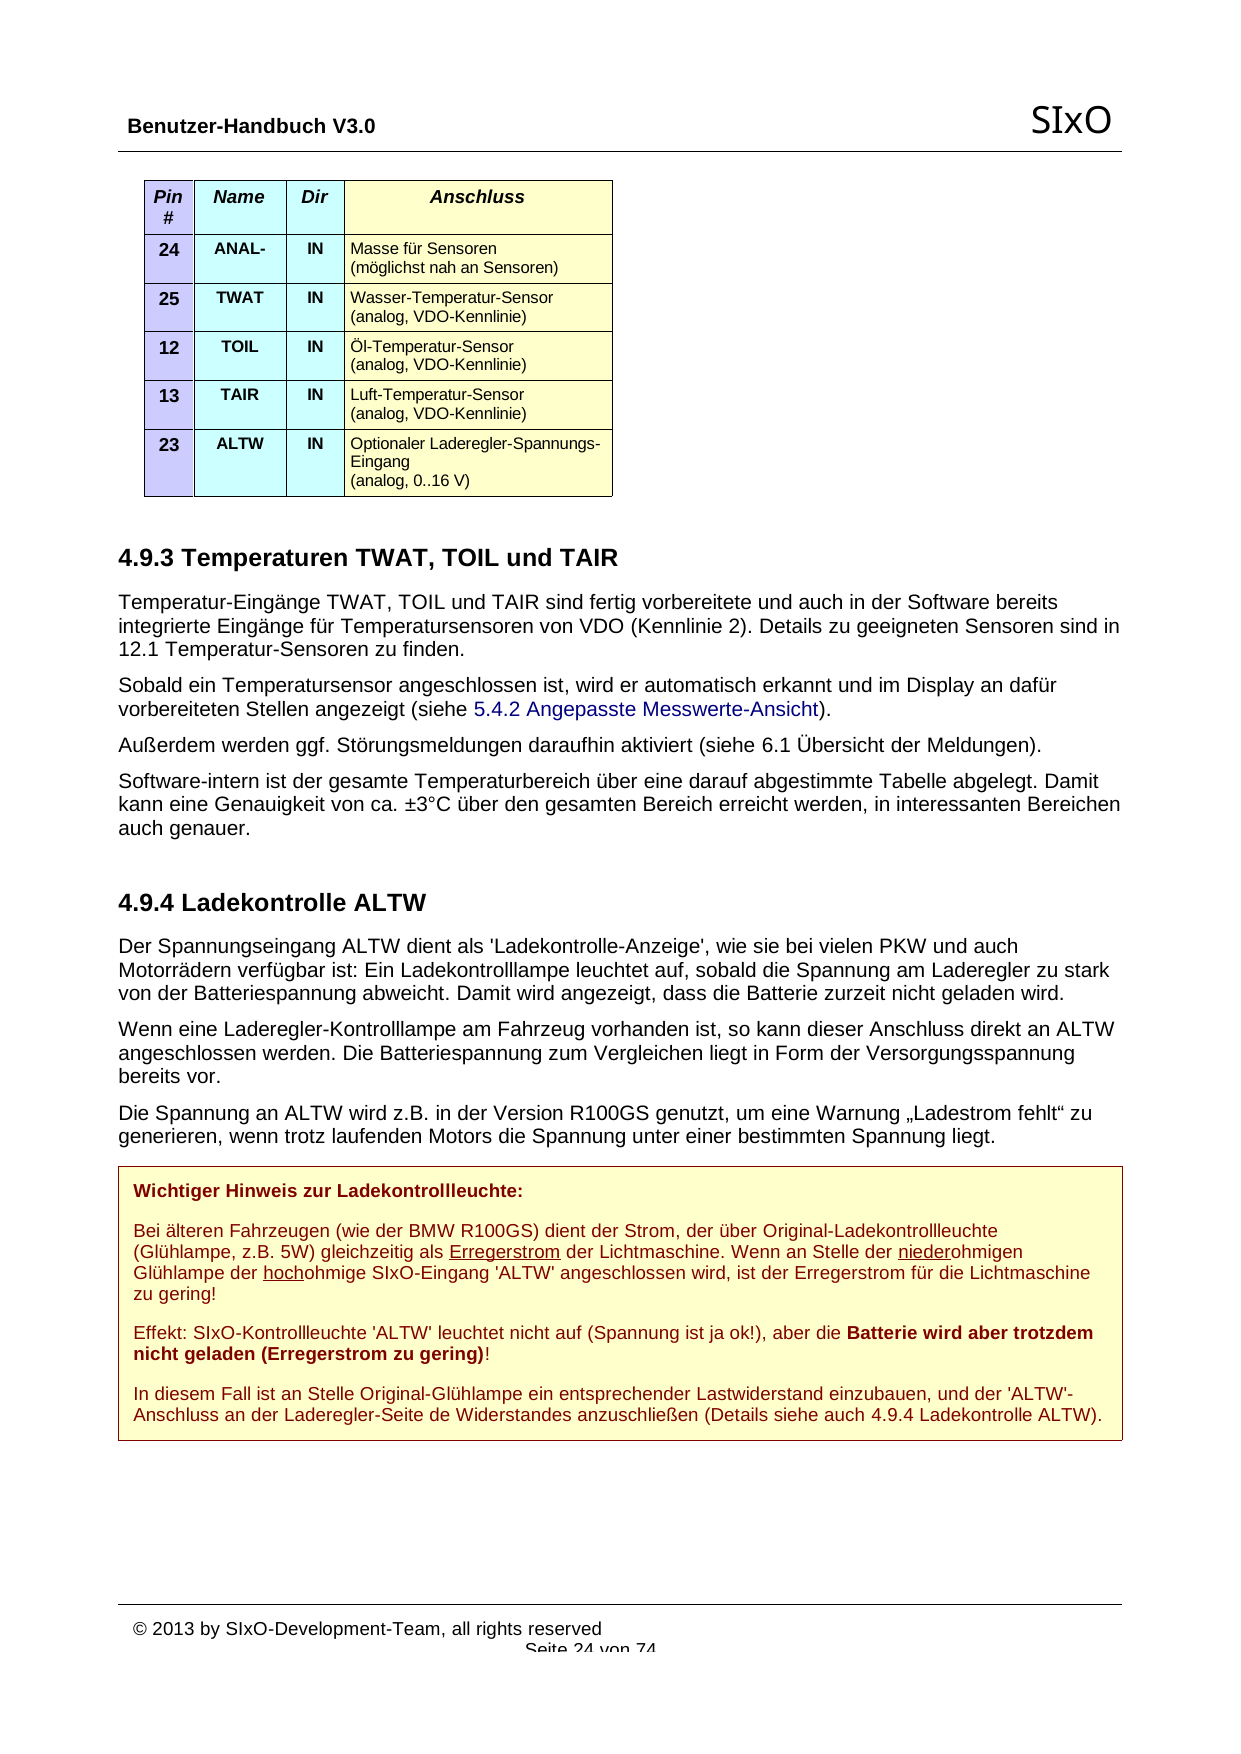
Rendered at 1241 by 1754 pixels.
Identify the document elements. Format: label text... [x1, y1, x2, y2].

table_cell 24 [145, 235, 193, 283]
table_header Pin# [145, 181, 193, 234]
table_cell IN [287, 381, 344, 429]
table_cell Öl-Temperatur-Sensor (analog, VDO-Kennlinie) [345, 332, 612, 380]
table_header Name [195, 181, 286, 234]
table_cell IN [287, 235, 344, 283]
text Effekt: SIxO-Kontrollleuchte 'ALTW' leuchtet nicht auf (Spannung ist ja ok!), aber die Batterie wird aber trotzdem nicht geladen (Erregerstrom zu gering)! [119, 1308, 1122, 1365]
text Außerdem werden ggf. Störungsmeldungen daraufhin aktiviert (siehe 6.1 Übersicht der Meldungen). [118, 733, 1122, 757]
table_cell ANAL- [195, 235, 286, 283]
text Temperatur-Eingänge TWAT, TOIL und TAIR sind fertig vorbereitete und auch in der Software bereits integrierte Eingänge für Temperatursensoren von VDO (Kennlinie 2). Details zu geeigneten Sensoren sind in 12.1 Temperatur-Sensoren zu finden. [118, 591, 1122, 661]
table_cell TAIR [195, 381, 286, 429]
table_cell ALTW [195, 430, 286, 496]
table_cell IN [287, 430, 344, 496]
table_cell IN [287, 284, 344, 331]
table_cell 25 [145, 284, 193, 331]
table_header Anschluss [345, 181, 612, 234]
table_cell 13 [145, 381, 193, 429]
table_cell 12 [145, 332, 193, 380]
text Bei älteren Fahrzeugen (wie der BMW R100GS) dient der Strom, der über Original-Ladekontrollleuchte (Glühlampe, z.B. 5W) gleichzeitig als Erregerstrom der Lichtmaschine. Wenn an Stelle der niederohmigen Glühlampe der hochohmige SIxO-Eingang 'ALTW' angeschlossen wird, ist der Erregerstrom für die Lichtmaschine zu gering! [119, 1205, 1122, 1304]
text Wenn eine Laderegler-Kontrolllampe am Fahrzeug vorhanden ist, so kann dieser Anschluss direkt an ALTW angeschlossen werden. Die Batteriespannung zum Vergleichen liegt in Form der Versorgungsspannung bereits vor. [118, 1018, 1122, 1088]
table_cell TOIL [195, 332, 286, 380]
table_cell 23 [145, 430, 193, 496]
text Software-intern ist der gesamte Temperaturbereich über eine darauf abgestimmte Tabelle abgelegt. Damit kann eine Genauigkeit von ca. ±3°C über den gesamten Bereich erreicht werden, in interessanten Bereichen auch genauer. [118, 769, 1122, 840]
text Die Spannung an ALTW wird z.B. in der Version R100GS genutzt, um eine Warnung „Ladestrom fehlt“ zu generieren, wenn trotz laufenden Motors die Spannung unter einer bestimmten Spannung liegt. [118, 1101, 1122, 1148]
text In diesem Fall ist an Stelle Original-Glühlampe ein entsprechender Lastwiderstand einzubauen, und der 'ALTW'-Anschluss an der Laderegler-Seite de Widerstandes anzuschließen (Details siehe auch 4.9.4 Ladekontrolle ALTW). [119, 1368, 1122, 1440]
table_cell Masse für Sensoren (möglichst nah an Sensoren) [345, 235, 612, 283]
subtitle Ladekontrolle ALTW [118, 888, 1122, 916]
subtitle Temperaturen TWAT, TOIL und TAIR [118, 544, 1122, 572]
text Wichtiger Hinweis zur Ladekontrollleuchte: [119, 1167, 1122, 1202]
table_cell IN [287, 332, 344, 380]
table_cell Luft-Temperatur-Sensor (analog, VDO-Kennlinie) [345, 381, 612, 429]
table_cell Wasser-Temperatur-Sensor (analog, VDO-Kennlinie) [345, 284, 612, 331]
table_cell Optionaler Laderegler-Spannungs-Eingang (analog, 0..16 V) [345, 430, 612, 496]
text Der Spannungseingang ALTW dient als 'Ladekontrolle-Anzeige', wie sie bei vielen PKW und auch Motorrädern verfügbar ist: Ein Ladekontrolllampe leuchtet auf, sobald die Spannung am Laderegler zu stark von der Batteriespannung abweicht. Damit wird angezeigt, dass die Batterie zurzeit nicht geladen wird. [118, 935, 1122, 1005]
table_header Dir [287, 181, 344, 234]
text Sobald ein Temperatursensor angeschlossen ist, wird er automatisch erkannt und im Display an dafür vorbereiteten Stellen angezeigt (siehe 5.4.2 Angepasste Messwerte-Ansicht). [118, 674, 1122, 721]
table_cell TWAT [195, 284, 286, 331]
